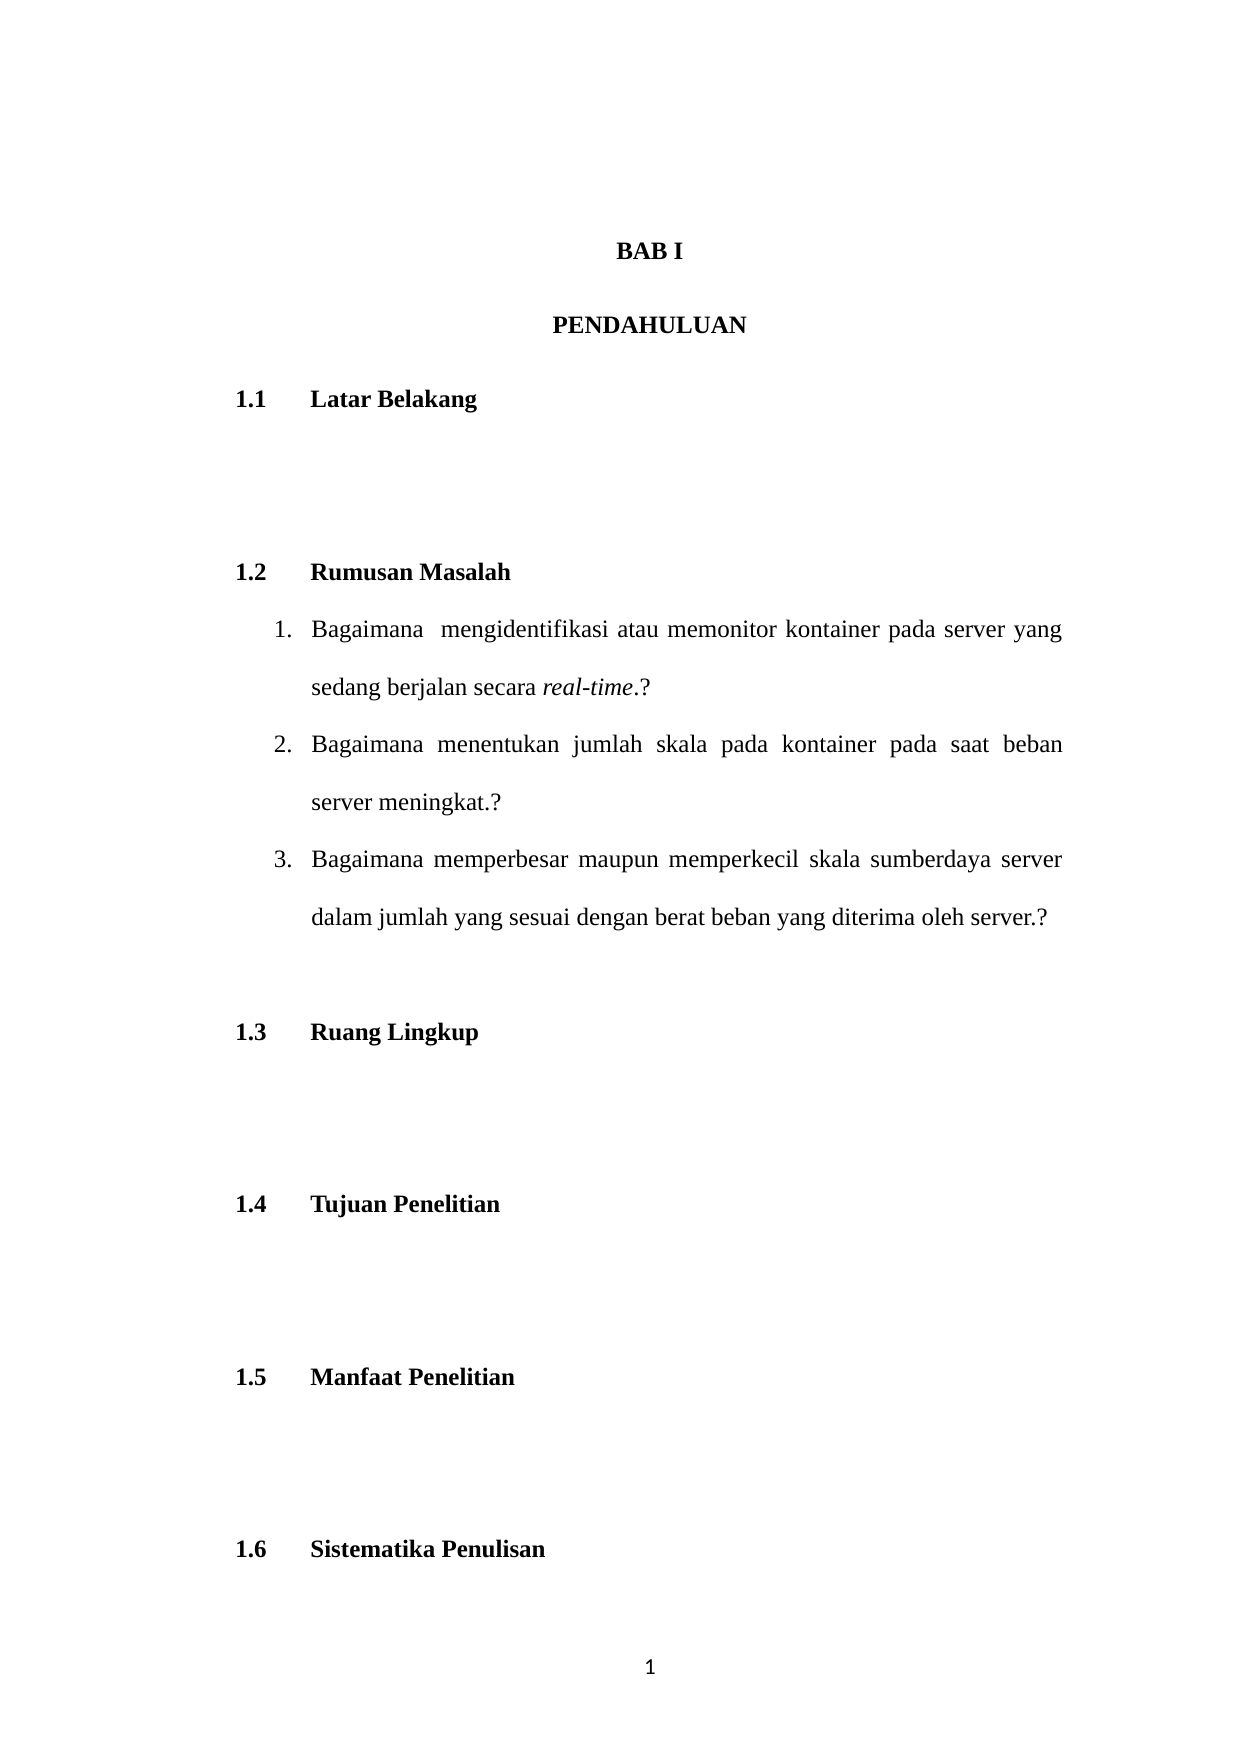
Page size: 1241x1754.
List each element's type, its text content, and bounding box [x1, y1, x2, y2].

list Manfaat Penelitian [235, 1362, 1063, 1391]
list Tujuan Penelitian [235, 1189, 1063, 1218]
list Sistematika Penulisan [235, 1534, 1063, 1563]
list Bagaimana menentukan jumlah skala pada kontainer pada saat beban server meningkat.? [274, 729, 1063, 816]
list Bagaimana mengidentifikasi atau memonitor kontainer pada server yang sedang berjalan secara real-time.? [274, 614, 1063, 701]
list Bagaimana memperbesar maupun memperkecil skala sumberdaya server dalam jumlah yang sesuai dengan berat beban yang diterima oleh server.? [274, 844, 1063, 931]
text PENDAHULUAN [236, 310, 1063, 339]
list Latar Belakang [235, 384, 1063, 413]
list Rumusan Masalah [235, 557, 1063, 586]
list Ruang Lingkup [235, 1017, 1063, 1046]
text BAB I [236, 236, 1063, 265]
